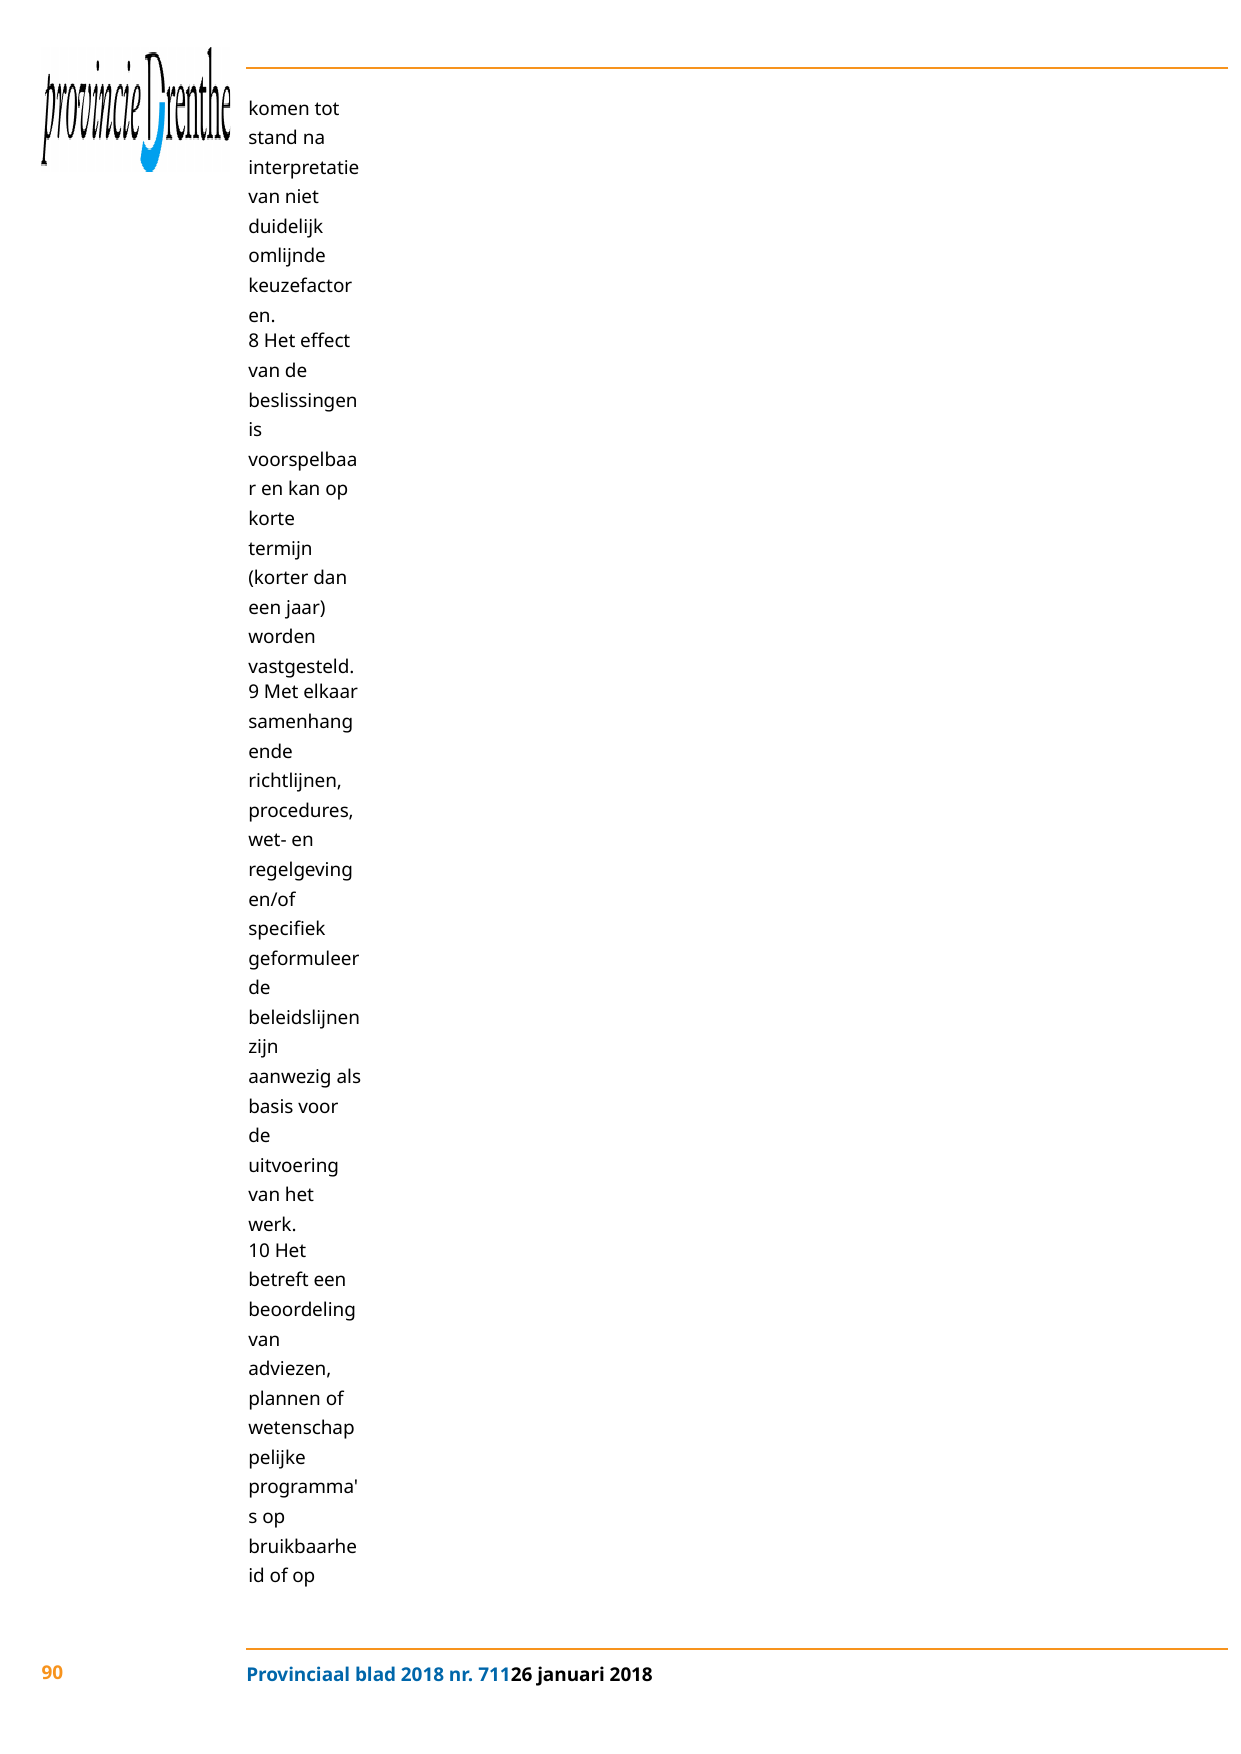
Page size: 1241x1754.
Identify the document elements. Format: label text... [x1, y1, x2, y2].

table_cell komen tot stand na interpretatie van niet duidelijk omlijnde keuzefactoren. [248, 95, 361, 328]
table_cell 9 Met elkaar samenhangende richtlijnen, procedures, wet- en regelgeving en/of specifiek geformuleerde beleidslijnen zijn aanwezig als basis voor de uitvoering van het werk. [248, 679, 361, 1237]
table_cell 10 Het betreft een beoordeling van adviezen, plannen of wetenschappelijke programma's op bruikbaarheid of op [248, 1237, 361, 1588]
table_cell [700, 95, 813, 1588]
table_cell [1039, 95, 1152, 1588]
table_cell [361, 95, 474, 1588]
table_cell [813, 95, 926, 1588]
picture [41, 47, 231, 172]
table_cell 8 Het effect van de beslissingen is voorspelbaar en kan op korte termijn (korter dan een jaar) worden vastgesteld. [248, 328, 361, 679]
table_cell [474, 95, 587, 1588]
table_cell [926, 95, 1038, 1588]
table_cell [587, 95, 700, 1588]
